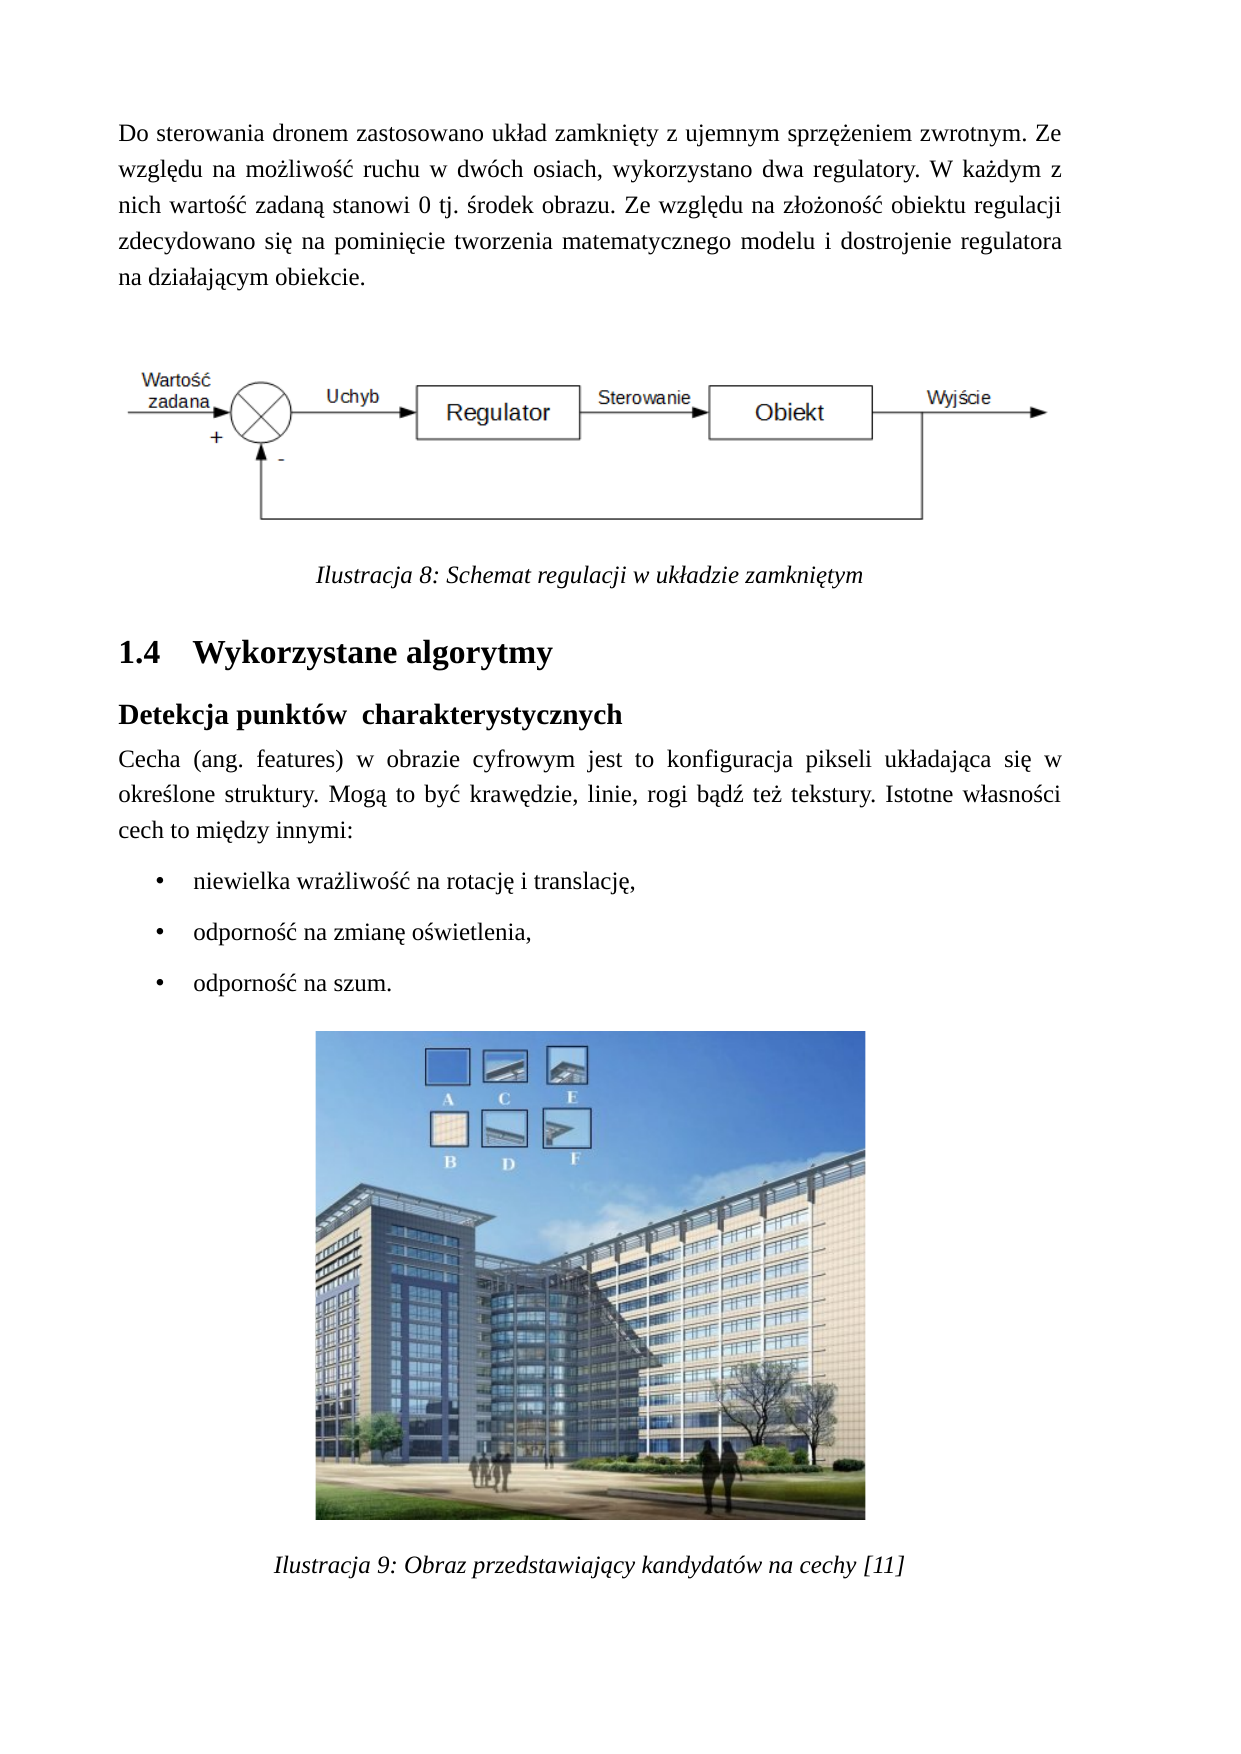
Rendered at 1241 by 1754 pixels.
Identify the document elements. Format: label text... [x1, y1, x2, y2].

text Cecha (ang. features) w obrazie cyfrowym jest to konfiguracja pikseli układająca się w określone struktury. Mogą to być krawędzie, linie, rogi bądź też tekstury. Istotne własności cech to między innymi: [118, 744, 1063, 844]
text Ilustracja 8: Schemat regulacji w układzie zamkniętym [118, 555, 1063, 589]
picture [118, 325, 1063, 555]
list niewielka wrażliwość na rotację i translację, [156, 866, 1063, 895]
list odporność na szum. [156, 968, 1063, 996]
list odporność na zmianę oświetlenia, [156, 917, 1063, 946]
picture [315, 1031, 866, 1520]
subtitle Detekcja punktów charakterystycznych [118, 697, 1063, 731]
text Ilustracja 9: Obraz przedstawiający kandydatów na cechy [11] [238, 1550, 943, 1579]
subtitle Wykorzystane algorytmy [118, 632, 1063, 670]
text Do sterowania dronem zastosowano układ zamknięty z ujemnym sprzężeniem zwrotnym. Ze względu na możliwość ruchu w dwóch osiach, wykorzystano dwa regulatory. W każdym z nich wartość zadaną stanowi 0 tj. środek obrazu. Ze względu na złożoność obiektu regulacji zdecydowano się na pominięcie tworzenia matematycznego modelu i dostrojenie regulatora na działającym obiekcie. [118, 118, 1063, 291]
